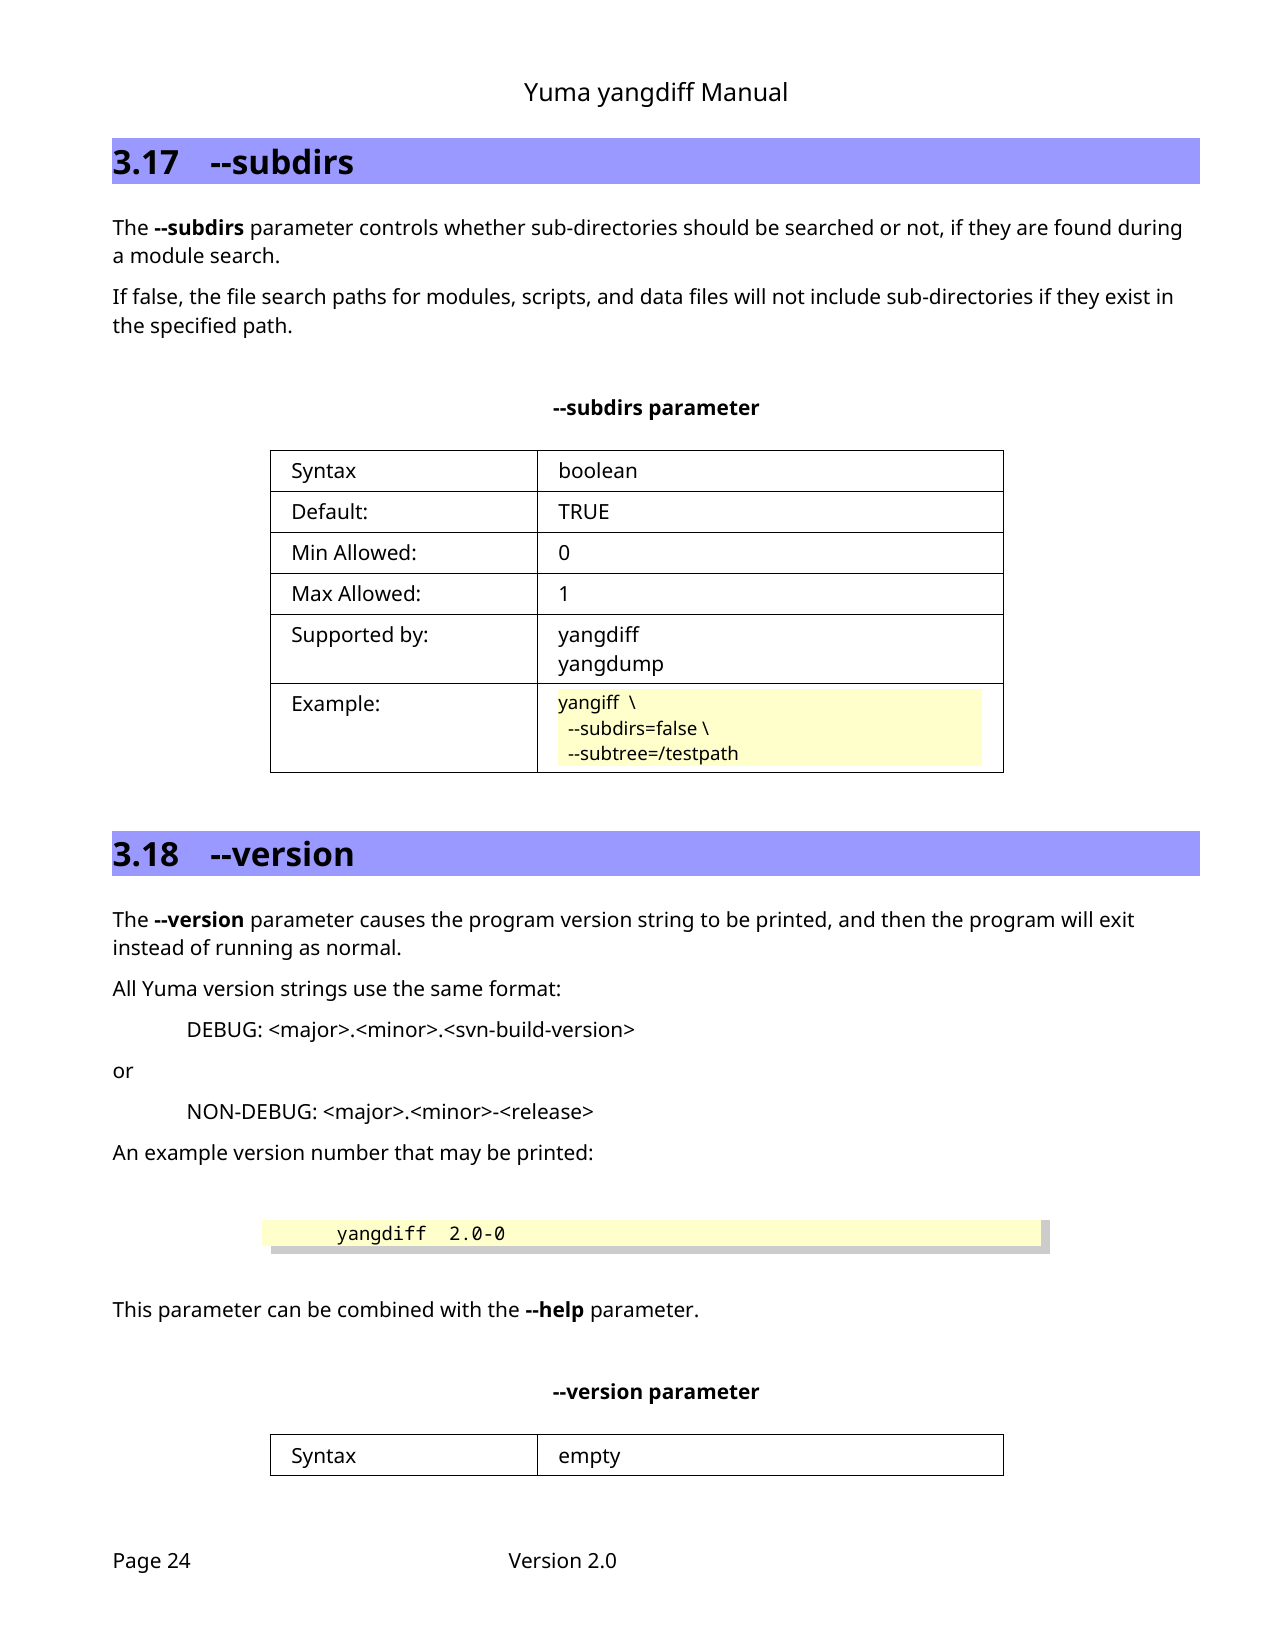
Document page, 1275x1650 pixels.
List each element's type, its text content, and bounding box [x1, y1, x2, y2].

table_cell yangiff \ --subdirs=false \ --subtree=/testpath [538, 684, 1003, 772]
table_cell Supported by: [271, 615, 537, 683]
table_cell Min Allowed: [271, 533, 537, 572]
table_cell 1 [538, 574, 1003, 613]
subtitle --version [112, 831, 1200, 876]
table_cell Max Allowed: [271, 574, 537, 613]
text or [112, 1056, 1200, 1085]
table_header empty [538, 1435, 1003, 1475]
text This parameter can be combined with the --help parameter. [112, 1296, 1200, 1324]
table_header boolean [538, 451, 1003, 491]
table_cell Default: [271, 492, 537, 532]
text If false, the file search paths for modules, scripts, and data files will not include sub-directories if they exist in the specified path. [112, 282, 1200, 339]
table_cell TRUE [538, 492, 1003, 532]
table_header Syntax [271, 1435, 537, 1475]
text DEBUG: <major>.<minor>.<svn-build-version> [112, 1015, 1200, 1044]
table_cell 0 [538, 533, 1003, 572]
table_cell Example: [271, 684, 537, 772]
text An example version number that may be printed: [112, 1138, 1200, 1167]
text yangdiff 2.0-0 [262, 1220, 1041, 1246]
text NON-DEBUG: <major>.<minor>-<release> [112, 1097, 1200, 1126]
text The --subdirs parameter controls whether sub-directories should be searched or not, if they are found during a module search. [112, 213, 1200, 270]
text The --version parameter causes the program version string to be printed, and then the program will exit instead of running as normal. [112, 905, 1200, 962]
subtitle --subdirs [112, 138, 1200, 184]
table_cell yangdiff yangdump [538, 615, 1003, 683]
table_header Syntax [271, 451, 537, 491]
text All Yuma version strings use the same format: [112, 974, 1200, 1003]
subtitle --subdirs parameter [127, 393, 1185, 421]
subtitle --version parameter [127, 1377, 1185, 1406]
